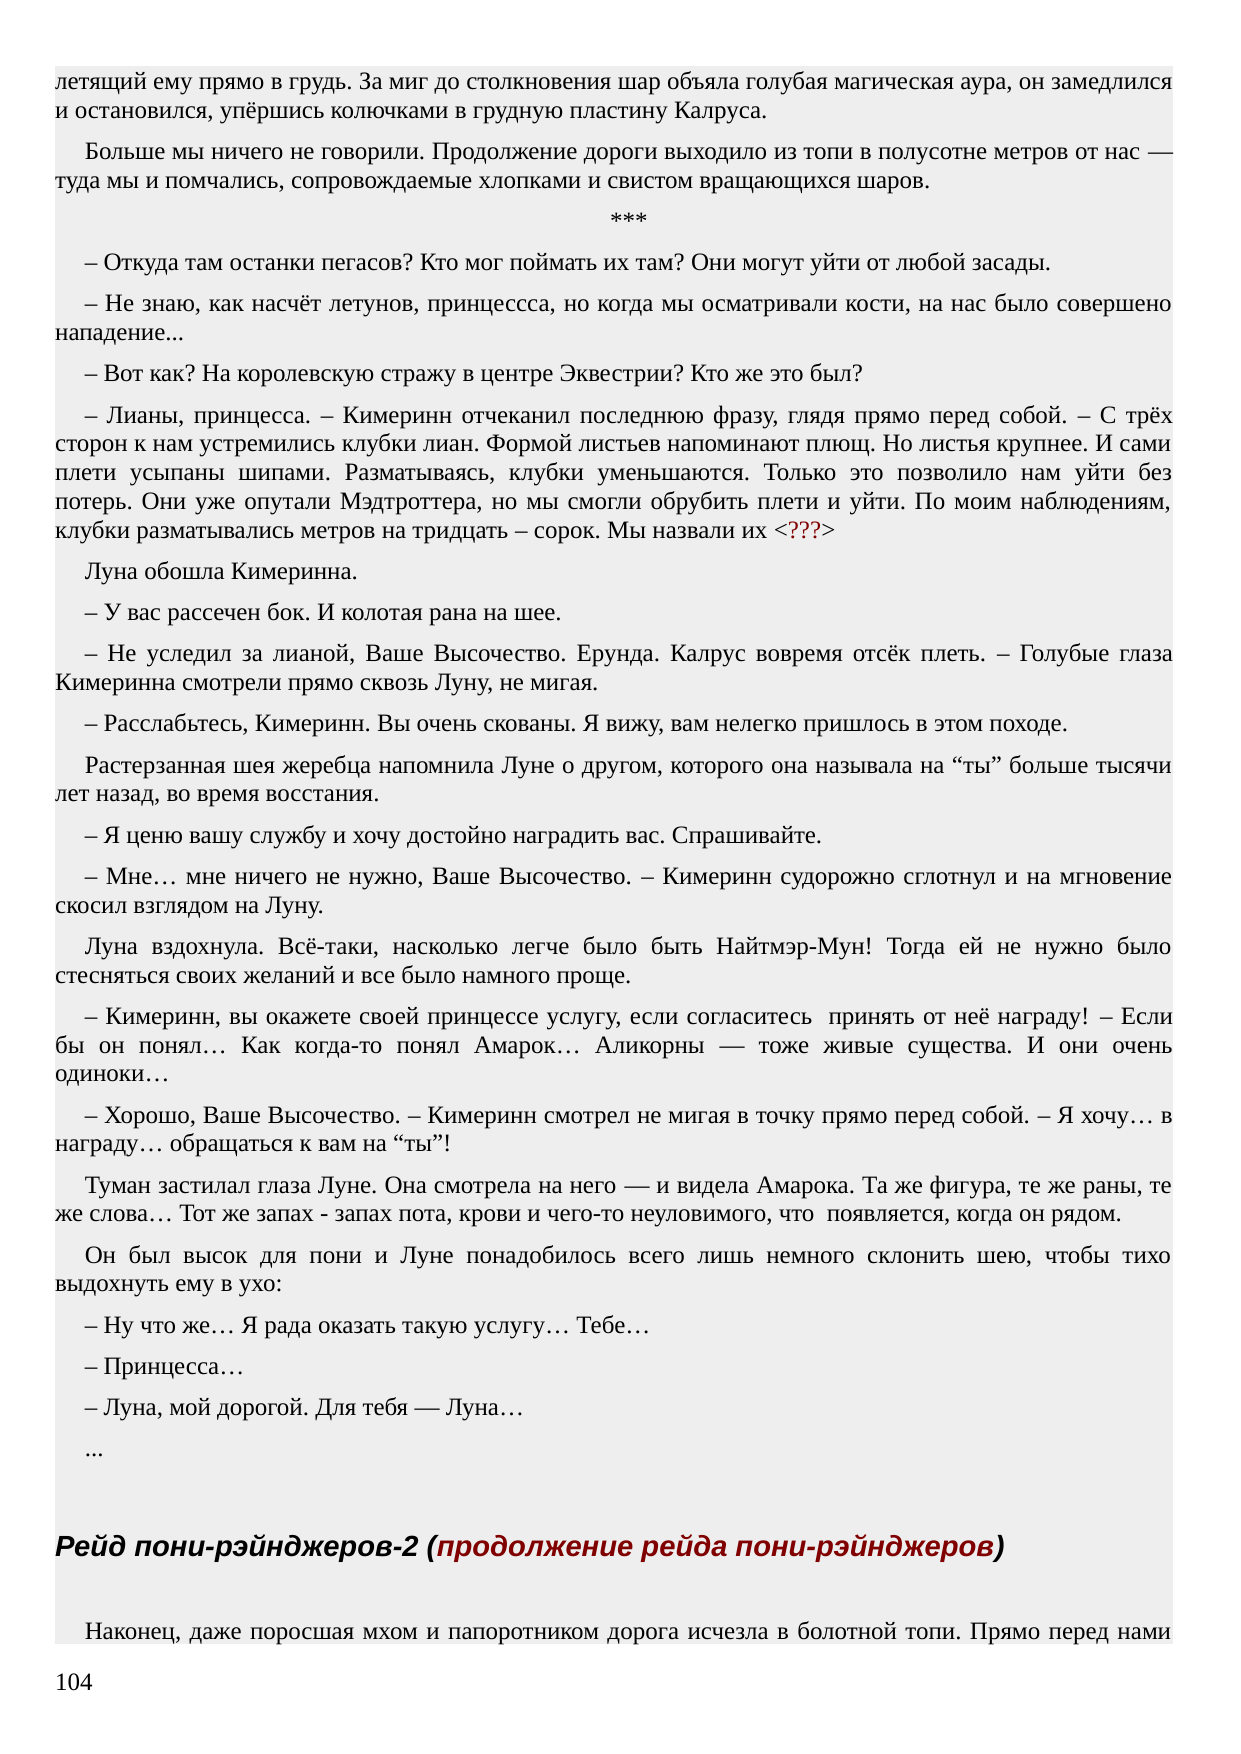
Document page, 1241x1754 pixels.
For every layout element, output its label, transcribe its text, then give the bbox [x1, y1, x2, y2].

text – У вас рассечен бок. И колотая рана на шее. [55, 597, 1173, 626]
text – Хорошо, Ваше Высочество. – Кимеринн смотрел не мигая в точку прямо перед собой. – Я хочу… в награду… обращаться к вам на “ты”! [55, 1100, 1173, 1157]
text – Кимеринн, вы окажете своей принцессе услугу, если согласитесь принять от неё награду! – Если бы он понял… Как когда-то понял Амарок… Аликорны — тоже живые существа. И они очень одиноки… [55, 1001, 1173, 1087]
text – Луна, мой дорогой. Для тебя — Луна… [55, 1392, 1173, 1421]
text – Не уследил за лианой, Ваше Высочество. Ерунда. Калрус вовремя отсёк плеть. – Голубые глаза Кимеринна смотрели прямо сквозь Луну, не мигая. [55, 638, 1173, 696]
text Наконец, даже поросшая мхом и папоротником дорога исчезла в болотной топи. Прямо перед нами [55, 1616, 1173, 1644]
text – Принцесса… [55, 1351, 1173, 1380]
text – Не знаю, как насчёт летунов, принцессса, но когда мы осматривали кости, на нас было совершено нападение... [55, 288, 1173, 346]
text – Мне… мне ничего не нужно, Ваше Высочество. – Кимеринн судорожно сглотнул и на мгновение скосил взглядом на Луну. [55, 861, 1173, 918]
text летящий ему прямо в грудь. За миг до столкновения шар объяла голубая магическая аура, он замедлился и остановился, упёршись колючками в грудную пластину Калруса. [55, 66, 1173, 123]
text – Откуда там останки пегасов? Кто мог поймать их там? Они могут уйти от любой засады. [55, 247, 1173, 276]
text Луна вздохнула. Всё-таки, насколько легче было быть Найтмэр-Мун! Тогда ей не нужно было стесняться своих желаний и все было намного проще. [55, 931, 1173, 988]
text Больше мы ничего не говорили. Продолжение дороги выходило из топи в полусотне метров от нас — туда мы и помчались, сопровождаемые хлопками и свистом вращающихся шаров. [55, 136, 1173, 193]
text Он был высок для пони и Луне понадобилось всего лишь немного склонить шею, чтобы тихо выдохнуть ему в ухо: [55, 1240, 1173, 1297]
text ... [55, 1433, 1173, 1462]
text *** [55, 206, 1173, 235]
text – Я ценю вашу службу и хочу достойно наградить вас. Спрашивайте. [55, 820, 1173, 848]
text – Расслабьтесь, Кимеринн. Вы очень скованы. Я вижу, вам нелегко пришлось в этом походе. [55, 708, 1173, 737]
text Растерзанная шея жеребца напомнила Луне о другом, которого она называла на “ты” больше тысячи лет назад, во время восстания. [55, 750, 1173, 807]
subtitle Рейд пони-рэйнджеров-2 (продолжение рейда пони-рэйнджеров) [55, 1528, 1173, 1562]
text Туман застилал глаза Луне. Она смотрела на него — и видела Амарока. Та же фигура, те же раны, те же слова… Тот же запах - запах пота, крови и чего-то неуловимого, что появляется, когда он рядом. [55, 1170, 1173, 1227]
text – Лианы, принцесса. – Кимеринн отчеканил последнюю фразу, глядя прямо перед собой. – С трёх сторон к нам устремились клубки лиан. Формой листьев напоминают плющ. Но листья крупнее. И сами плети усыпаны шипами. Разматываясь, клубки уменьшаются. Только это позволило нам уйти без потерь. Они уже опутали Мэдтроттера, но мы смогли обрубить плети и уйти. По моим наблюдениям, клубки разматывались метров на тридцать – сорок. Мы назвали их <???> [55, 400, 1173, 543]
text – Ну что же… Я рада оказать такую услугу… Тебе… [55, 1310, 1173, 1338]
text – Вот как? На королевскую стражу в центре Эквестрии? Кто же это был? [55, 358, 1173, 387]
text Луна обошла Кимеринна. [55, 556, 1173, 585]
